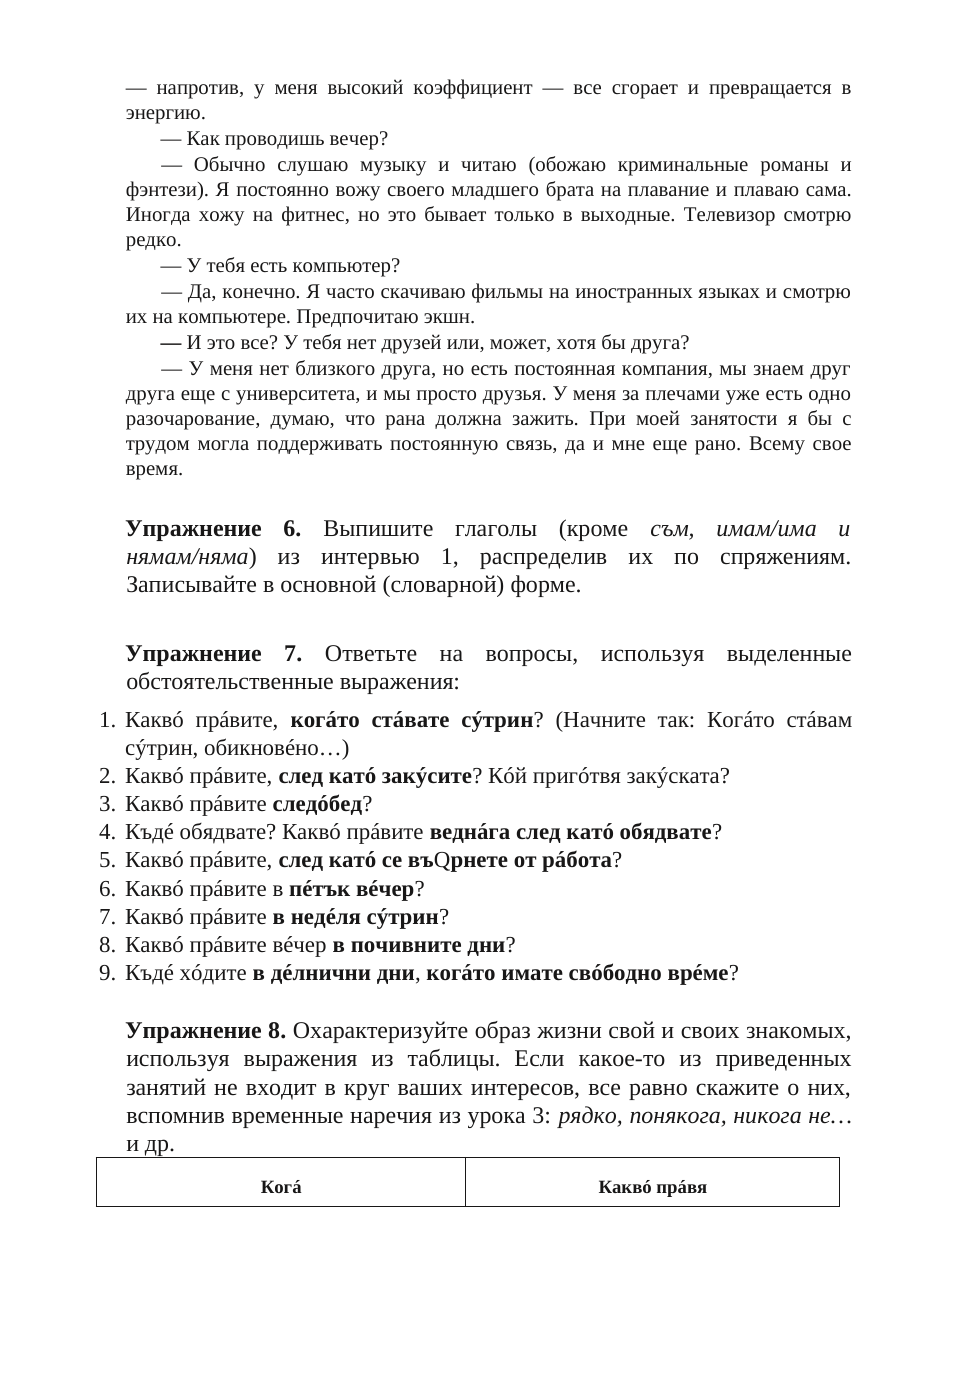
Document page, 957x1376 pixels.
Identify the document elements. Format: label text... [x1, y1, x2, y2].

text — Как проводишь вечер? [160, 126, 852, 150]
text Упражнение 7. Ответьте на вопросы, используя выделенные обстоятельственные выражения: [125, 639, 852, 695]
text — У меня нет близкого друга, но есть постоянная компания, мы знаем друг друга еще с университета, и мы просто друзья. У меня за плечами уже есть одно разочарование, думаю, что рана должна зажить. При моей занятости я бы с трудом могла поддерживать постоянную связь, да и мне еще рано. Всему свое время. [126, 355, 852, 480]
text — напротив, у меня высокий коэффициент — все сгорает и превращается в энергию. [126, 75, 852, 124]
list Каквó прáвите, когáто стáвате сýтрин? (Начните так: Когáто стáвам сýтрин, обикновéно…) [99, 706, 852, 760]
text — У тебя есть компьютер? [160, 253, 852, 277]
text — Да, конечно. Я часто скачиваю фильмы на иностранных языках и смотрю их на компьютере. Предпочитаю экшн. [126, 279, 852, 328]
list Каквó прáвите, след катó закýсите? Кóй пригóтвя закýската? [99, 762, 852, 788]
list Къдé обядвате? Каквó прáвите веднáга след катó обядвате? [99, 818, 852, 845]
list Каквó прáвите следóбед? [99, 790, 852, 817]
list Каквó прáвите в пéтък вéчер? [99, 875, 852, 901]
list Каквó прáвите, след катó се въQрнете от рáбота? [99, 847, 852, 873]
table_header Каквó прáвя [466, 1158, 839, 1206]
text — И это все? У тебя нет друзей или, может, хотя бы друга? [160, 330, 852, 354]
text — Обычно слушаю музыку и читаю (обожаю криминальные романы и фэнтези). Я постоянно вожу своего младшего брата на плавание и плаваю сама. Иногда хожу на фитнес, но это бывает только в выходные. Телевизор смотрю редко. [126, 152, 852, 251]
list Каквó прáвите вéчер в почивните дни? [99, 931, 852, 957]
list Къдé хóдите в дéлнични дни, когáто имате свóбодно врéме? [99, 959, 852, 986]
text Упражнение 8. Охарактеризуйте образ жизни свой и своих знакомых, используя выражения из таблицы. Если какое-то из приведенных занятий не входит в круг ваших интересов, все равно скажите о них, вспомнив временные наречия из урока 3: рядко, понякога, никога не… и др. [125, 1016, 852, 1156]
text Упражнение 6. Выпишите глаголы (кроме съм, имам/има и нямам/няма) из интервью 1, распределив их по спряжениям. Записывайте в основной (словарной) форме. [125, 514, 852, 598]
list Каквó прáвите в недéля сýтрин? [99, 903, 852, 929]
table_header Когá [97, 1158, 465, 1206]
